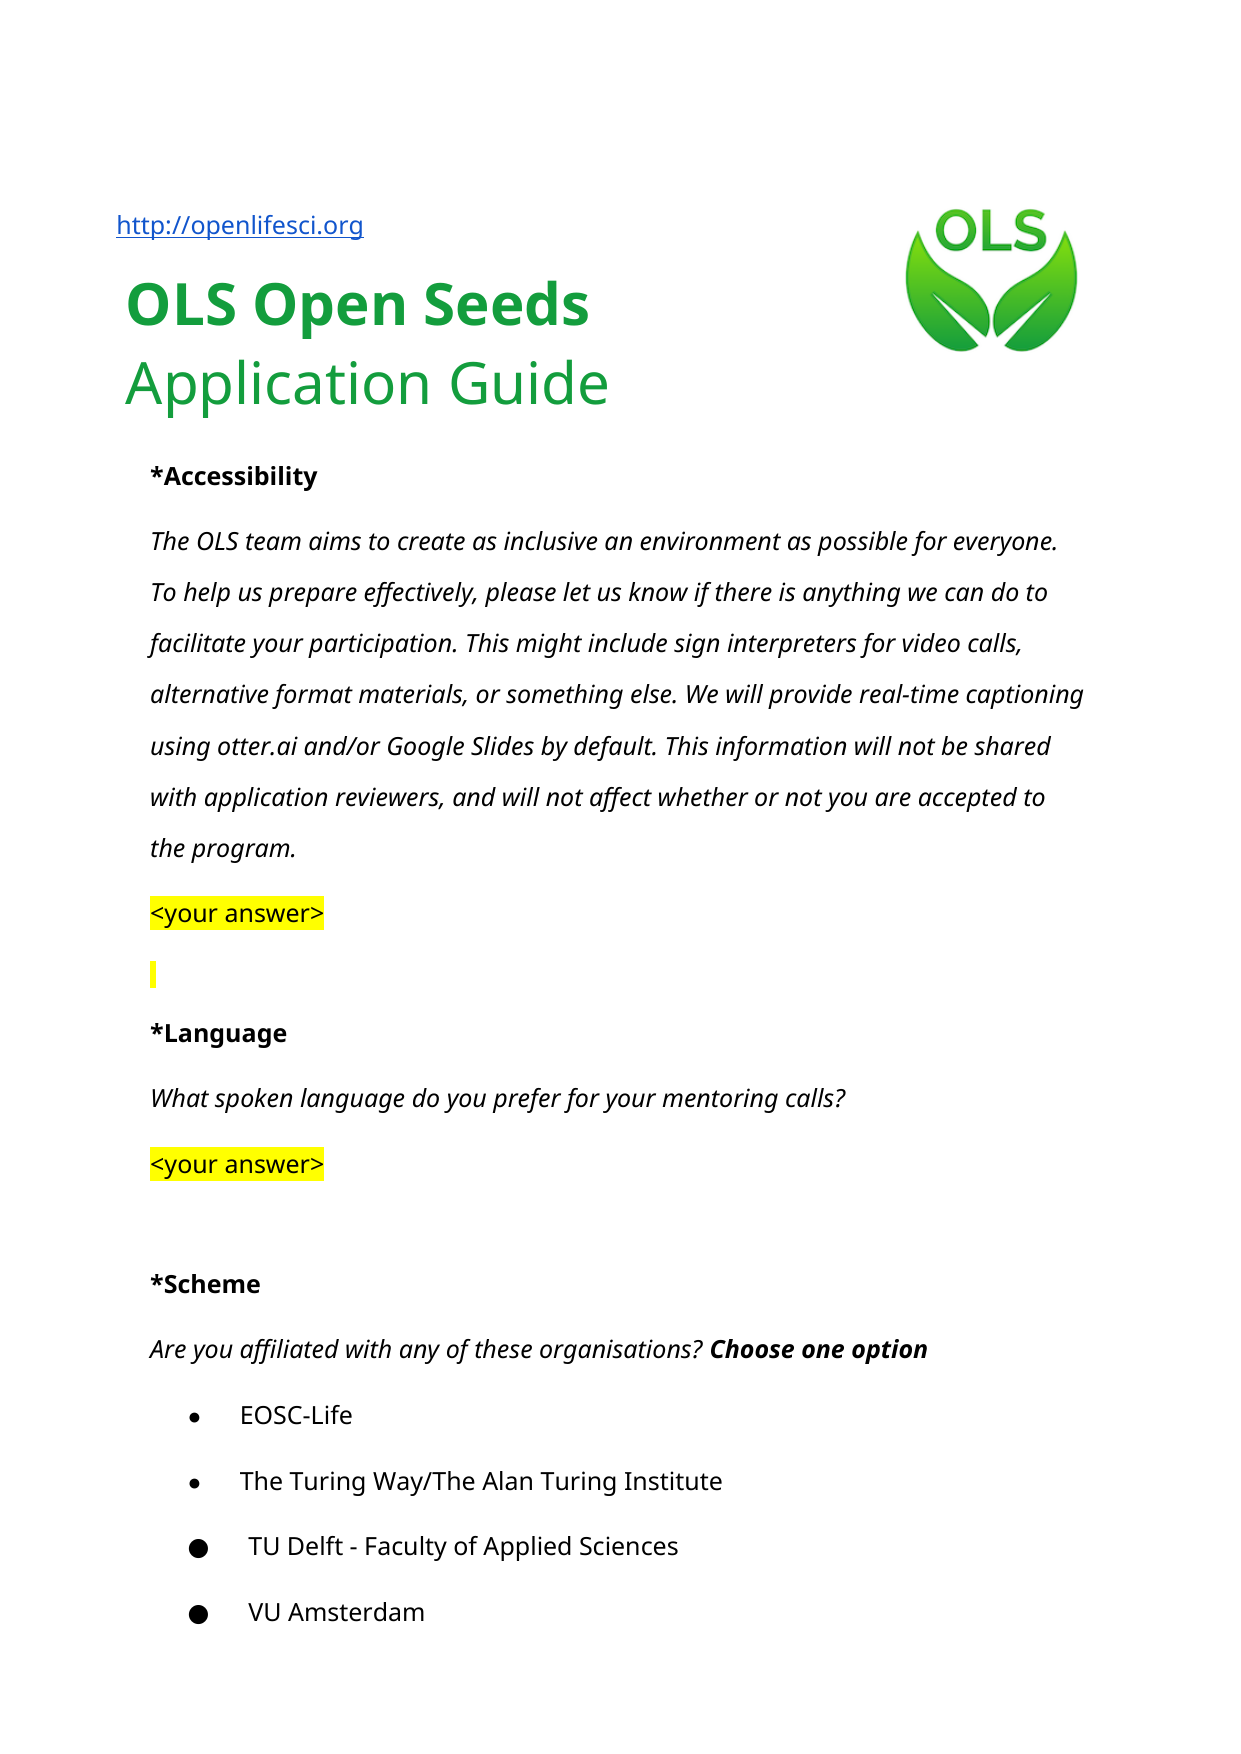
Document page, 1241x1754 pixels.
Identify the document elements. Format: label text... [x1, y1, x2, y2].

picture [903, 207, 1080, 353]
text <your answer> [150, 896, 1090, 930]
text *Scheme [150, 1266, 1090, 1301]
text ● The Turing Way/The Alan Turing Institute [187, 1463, 1090, 1497]
text ● EOSC-Life [187, 1398, 1090, 1432]
text *Language [150, 1016, 1090, 1049]
text *Accessibility [150, 458, 1090, 492]
text ● VU Amsterdam [187, 1594, 1090, 1629]
text <your answer> [150, 1147, 1090, 1181]
text What spoken language do you prefer for your mentoring calls? [150, 1081, 1090, 1115]
text The OLS team aims to create as inclusive an environment as possible for everyone. To help us prepare effectively, please let us know if there is anything we can do to facilitate your participation. This might include sign interpreters for video calls, alternative format materials, or something else. We will provide real-time captioning using otter.ai and/or Google Slides by default. This information will not be shared with application reviewers, and will not affect whether or not you are accepted to the program. [150, 524, 1090, 864]
text Are you affiliated with any of these organisations? Choose one option [150, 1332, 1090, 1366]
text ● TU Delft - Faculty of Applied Sciences [187, 1529, 1090, 1563]
